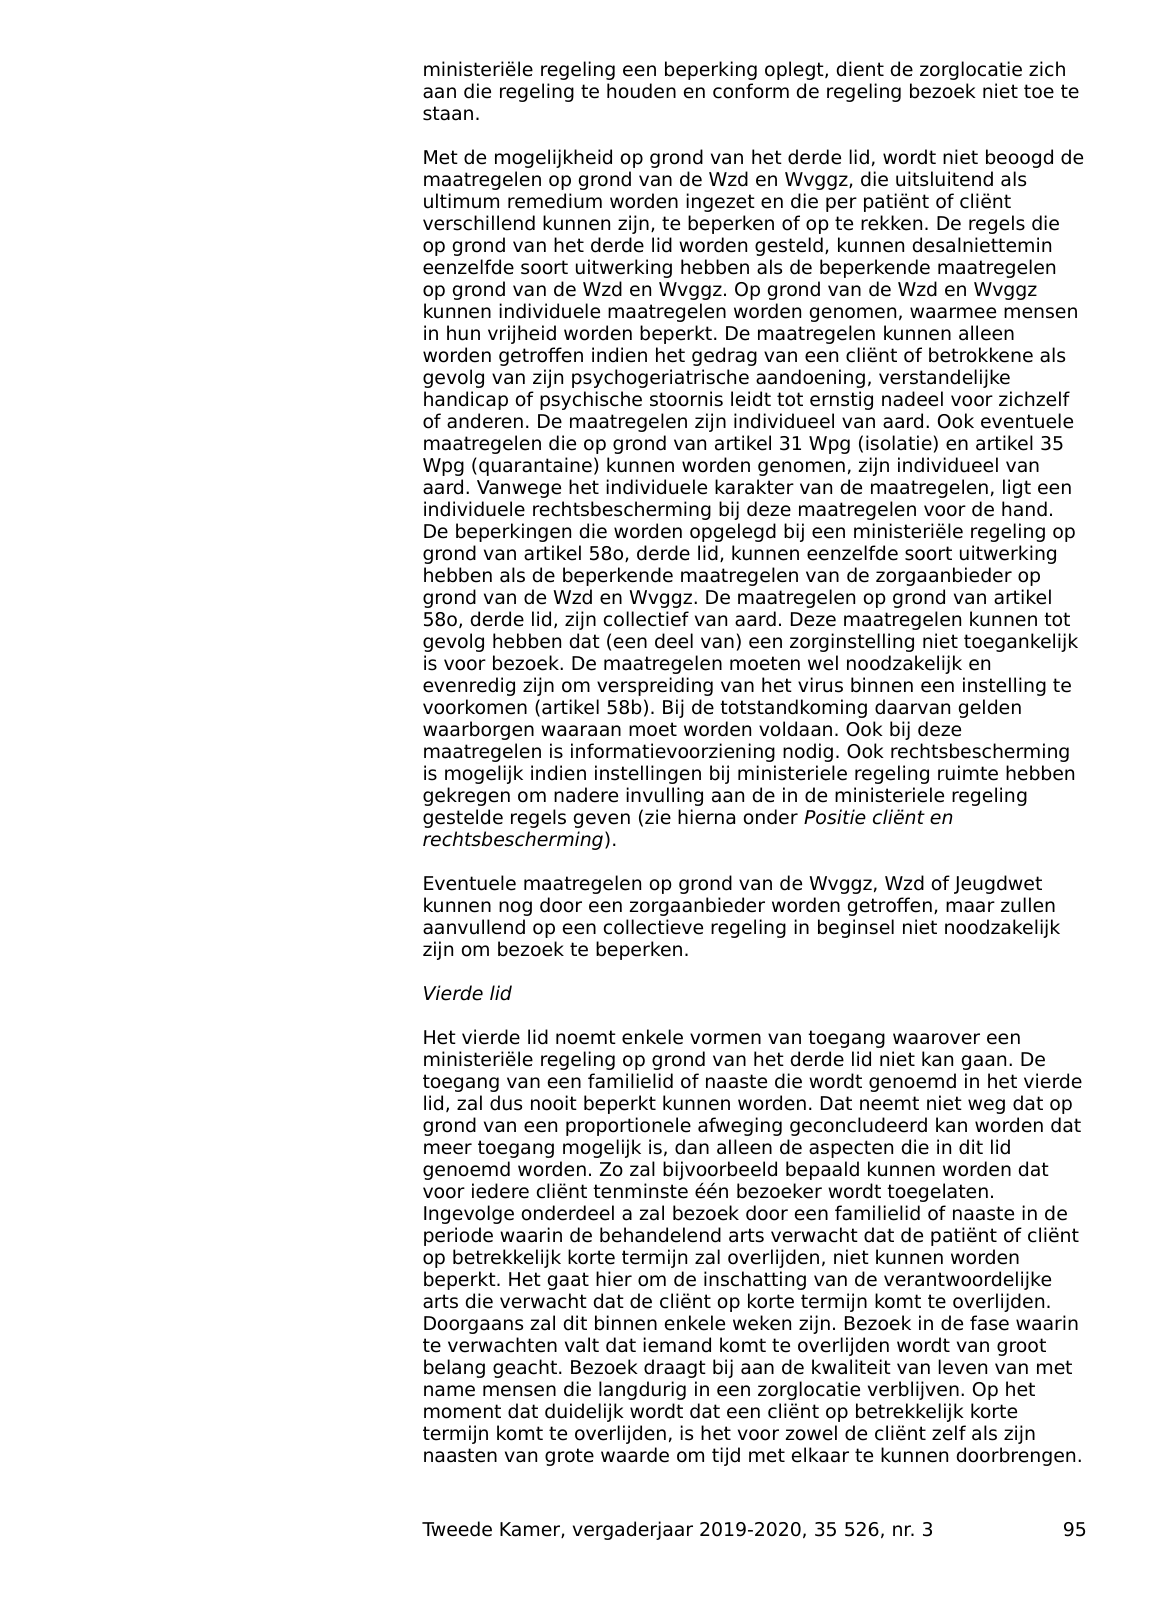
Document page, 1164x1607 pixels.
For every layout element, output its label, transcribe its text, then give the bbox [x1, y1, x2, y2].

subtitle Vierde lid [422, 983, 1087, 1005]
text Eventuele maatregelen op grond van de Wvggz, Wzd of Jeugdwet kunnen nog door een zorgaanbieder worden getroffen, maar zullen aanvullend op een collectieve regeling in beginsel niet noodzakelijk zijn om bezoek te beperken. [422, 873, 1087, 961]
text Met de mogelijkheid op grond van het derde lid, wordt niet beoogd de maatregelen op grond van de Wzd en Wvggz, die uitsluitend als ultimum remedium worden ingezet en die per patiënt of cliënt verschillend kunnen zijn, te beperken of op te rekken. De regels die op grond van het derde lid worden gesteld, kunnen desalniettemin eenzelfde soort uitwerking hebben als de beperkende maatregelen op grond van de Wzd en Wvggz. Op grond van de Wzd en Wvggz kunnen individuele maatregelen worden genomen, waarmee mensen in hun vrijheid worden beperkt. De maatregelen kunnen alleen worden getroffen indien het gedrag van een cliënt of betrokkene als gevolg van zijn psychogeriatrische aandoening, verstandelijke handicap of psychische stoornis leidt tot ernstig nadeel voor zichzelf of anderen. De maatregelen zijn individueel van aard. Ook eventuele maatregelen die op grond van artikel 31 Wpg (isolatie) en artikel 35 Wpg (quarantaine) kunnen worden genomen, zijn individueel van aard. Vanwege het individuele karakter van de maatregelen, ligt een individuele rechtsbescherming bij deze maatregelen voor de hand. De beperkingen die worden opgelegd bij een ministeriële regeling op grond van artikel 58o, derde lid, kunnen eenzelfde soort uitwerking hebben als de beperkende maatregelen van de zorgaanbieder op grond van de Wzd en Wvggz. De maatregelen op grond van artikel 58o, derde lid, zijn collectief van aard. Deze maatregelen kunnen tot gevolg hebben dat (een deel van) een zorginstelling niet toegankelijk is voor bezoek. De maatregelen moeten wel noodzakelijk en evenredig zijn om verspreiding van het virus binnen een instelling te voorkomen (artikel 58b). Bij de totstandkoming daarvan gelden waarborgen waaraan moet worden voldaan. Ook bij deze maatregelen is informatievoorziening nodig. Ook rechtsbescherming is mogelijk indien instellingen bij ministeriele regeling ruimte hebben gekregen om nadere invulling aan de in de ministeriele regeling gestelde regels geven (zie hierna onder Positie cliënt en rechtsbescherming). [422, 147, 1087, 851]
text Het vierde lid noemt enkele vormen van toegang waarover een ministeriële regeling op grond van het derde lid niet kan gaan. De toegang van een familielid of naaste die wordt genoemd in het vierde lid, zal dus nooit beperkt kunnen worden. Dat neemt niet weg dat op grond van een proportionele afweging geconcludeerd kan worden dat meer toegang mogelijk is, dan alleen de aspecten die in dit lid genoemd worden. Zo zal bijvoorbeeld bepaald kunnen worden dat voor iedere cliënt tenminste één bezoeker wordt toegelaten. Ingevolge onderdeel a zal bezoek door een familielid of naaste in de periode waarin de behandelend arts verwacht dat de patiënt of cliënt op betrekkelijk korte termijn zal overlijden, niet kunnen worden beperkt. Het gaat hier om de inschatting van de verantwoordelijke arts die verwacht dat de cliënt op korte termijn komt te overlijden. Doorgaans zal dit binnen enkele weken zijn. Bezoek in de fase waarin te verwachten valt dat iemand komt te overlijden wordt van groot belang geacht. Bezoek draagt bij aan de kwaliteit van leven van met name mensen die langdurig in een zorglocatie verblijven. Op het moment dat duidelijk wordt dat een cliënt op betrekkelijk korte termijn komt te overlijden, is het voor zowel de cliënt zelf als zijn naasten van grote waarde om tijd met elkaar te kunnen doorbrengen. [422, 1027, 1087, 1467]
text ministeriële regeling een beperking oplegt, dient de zorglocatie zich aan die regeling te houden en conform de regeling bezoek niet toe te staan. [422, 59, 1087, 125]
